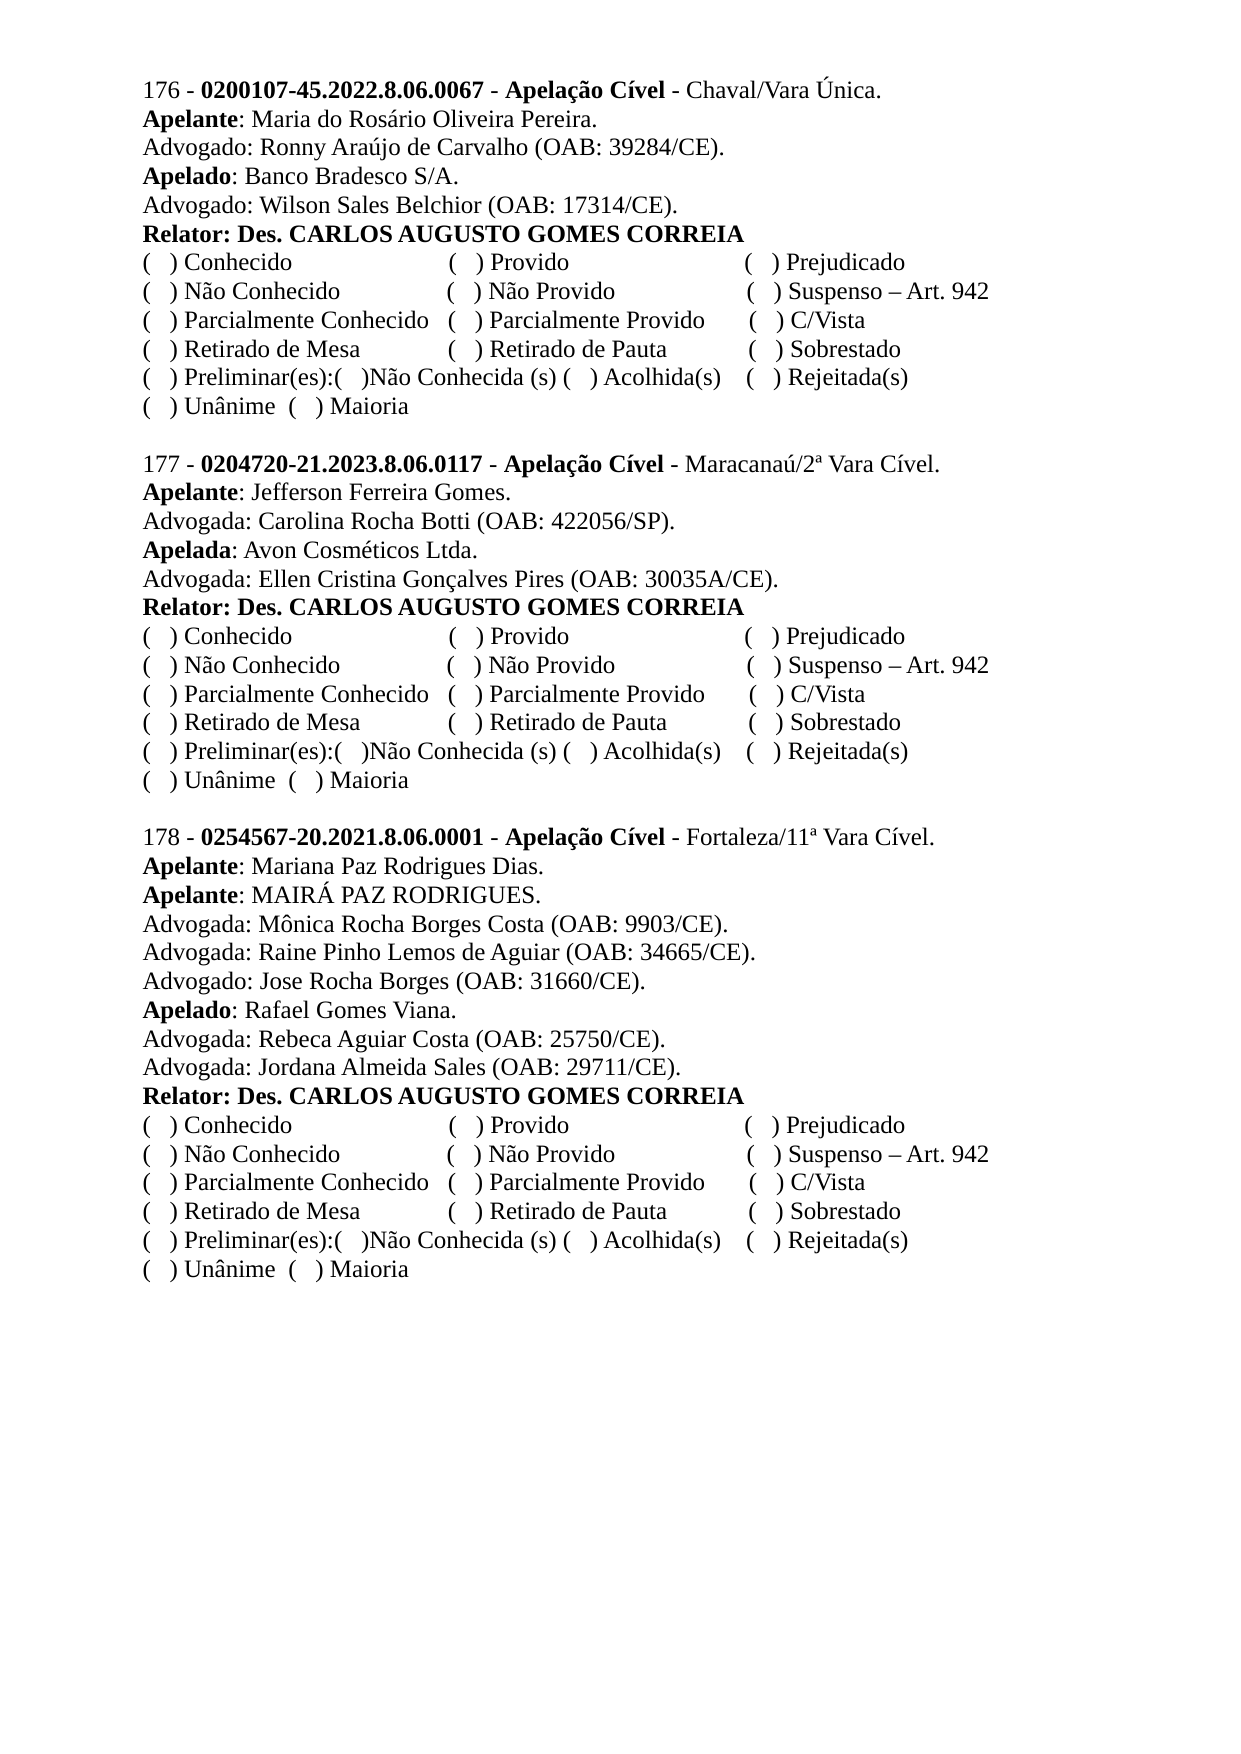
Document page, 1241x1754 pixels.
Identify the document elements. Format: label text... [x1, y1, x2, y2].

text ( ) Unânime ( ) Maioria [142, 1254, 1158, 1282]
text Advogada: Rebeca Aguiar Costa (OAB: 25750/CE). [142, 1024, 1141, 1052]
text Relator: Des. CARLOS AUGUSTO GOMES CORREIA [142, 592, 1141, 621]
text ( ) Não Conhecido ( ) Não Provido ( ) Suspenso – Art. 942 [142, 276, 1158, 305]
text Advogada: Carolina Rocha Botti (OAB: 422056/SP). [142, 506, 1141, 535]
text ( ) Parcialmente Conhecido ( ) Parcialmente Provido ( ) C/Vista [142, 679, 1158, 707]
text ( ) Não Conhecido ( ) Não Provido ( ) Suspenso – Art. 942 [142, 1139, 1158, 1167]
text ( ) Unânime ( ) Maioria [142, 391, 1158, 420]
text Advogada: Jordana Almeida Sales (OAB: 29711/CE). [142, 1052, 1141, 1081]
text ( ) Preliminar(es):( )Não Conhecida (s) ( ) Acolhida(s) ( ) Rejeitada(s) [142, 362, 1158, 391]
text Apelado: Rafael Gomes Viana. [142, 995, 1141, 1024]
text Apelada: Avon Cosméticos Ltda. [142, 535, 1141, 564]
text ( ) Parcialmente Conhecido ( ) Parcialmente Provido ( ) C/Vista [142, 305, 1158, 334]
text Apelante: Maria do Rosário Oliveira Pereira. [142, 104, 1141, 132]
text ( ) Conhecido ( ) Provido ( ) Prejudicado [142, 1110, 1141, 1139]
text ( ) Retirado de Mesa ( ) Retirado de Pauta ( ) Sobrestado [142, 707, 1158, 736]
text Advogada: Ellen Cristina Gonçalves Pires (OAB: 30035A/CE). [142, 564, 1141, 592]
text 177 - 0204720-21.2023.8.06.0117 - Apelação Cível - Maracanaú/2ª Vara Cível. [142, 449, 1141, 477]
text Advogado: Wilson Sales Belchior (OAB: 17314/CE). [142, 190, 1141, 219]
text Relator: Des. CARLOS AUGUSTO GOMES CORREIA [142, 219, 1141, 247]
text ( ) Parcialmente Conhecido ( ) Parcialmente Provido ( ) C/Vista [142, 1167, 1158, 1196]
text Apelante: Mariana Paz Rodrigues Dias. [142, 851, 1141, 880]
text Relator: Des. CARLOS AUGUSTO GOMES CORREIA [142, 1081, 1141, 1110]
text ( ) Não Conhecido ( ) Não Provido ( ) Suspenso – Art. 942 [142, 650, 1158, 679]
text ( ) Preliminar(es):( )Não Conhecida (s) ( ) Acolhida(s) ( ) Rejeitada(s) [142, 736, 1158, 765]
text Advogado: Ronny Araújo de Carvalho (OAB: 39284/CE). [142, 132, 1141, 161]
text Advogada: Raine Pinho Lemos de Aguiar (OAB: 34665/CE). [142, 937, 1141, 966]
text 178 - 0254567-20.2021.8.06.0001 - Apelação Cível - Fortaleza/11ª Vara Cível. [142, 822, 1141, 851]
text 176 - 0200107-45.2022.8.06.0067 - Apelação Cível - Chaval/Vara Única. [142, 75, 1141, 104]
text ( ) Conhecido ( ) Provido ( ) Prejudicado [142, 621, 1141, 650]
text Apelante: MAIRÁ PAZ RODRIGUES. [142, 880, 1141, 909]
text Apelado: Banco Bradesco S/A. [142, 161, 1141, 190]
text Apelante: Jefferson Ferreira Gomes. [142, 477, 1141, 506]
text Advogado: Jose Rocha Borges (OAB: 31660/CE). [142, 966, 1141, 995]
text ( ) Retirado de Mesa ( ) Retirado de Pauta ( ) Sobrestado [142, 334, 1158, 362]
text Advogada: Mônica Rocha Borges Costa (OAB: 9903/CE). [142, 909, 1141, 937]
text ( ) Retirado de Mesa ( ) Retirado de Pauta ( ) Sobrestado [142, 1196, 1158, 1225]
text ( ) Unânime ( ) Maioria [142, 765, 1158, 794]
text ( ) Preliminar(es):( )Não Conhecida (s) ( ) Acolhida(s) ( ) Rejeitada(s) [142, 1225, 1158, 1254]
text ( ) Conhecido ( ) Provido ( ) Prejudicado [142, 247, 1141, 276]
